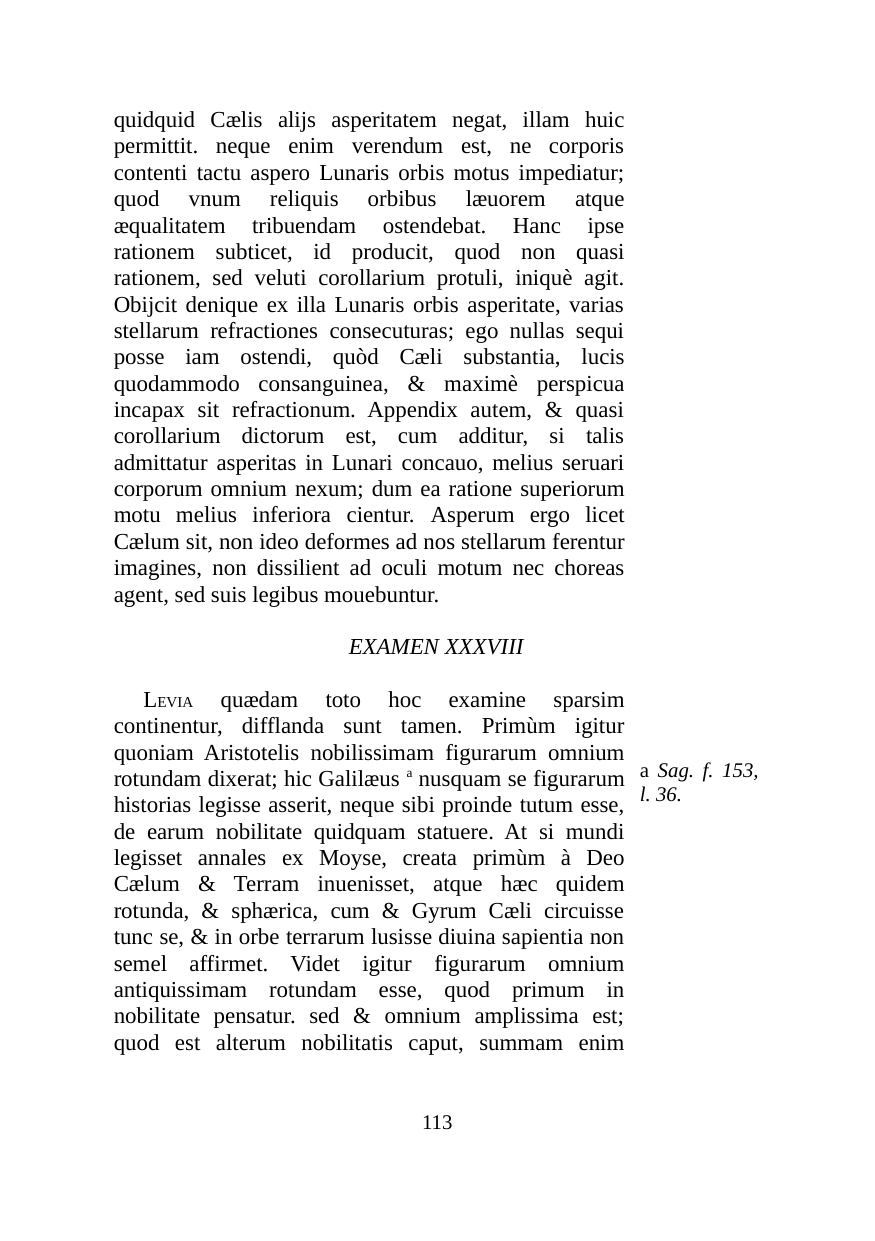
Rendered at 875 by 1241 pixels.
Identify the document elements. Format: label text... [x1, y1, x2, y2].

table_header a Sag. f. 153, l. 36. [632, 686, 768, 1055]
table_cell [632, 106, 768, 607]
text EXAMEN XXXVIII [106, 633, 768, 660]
